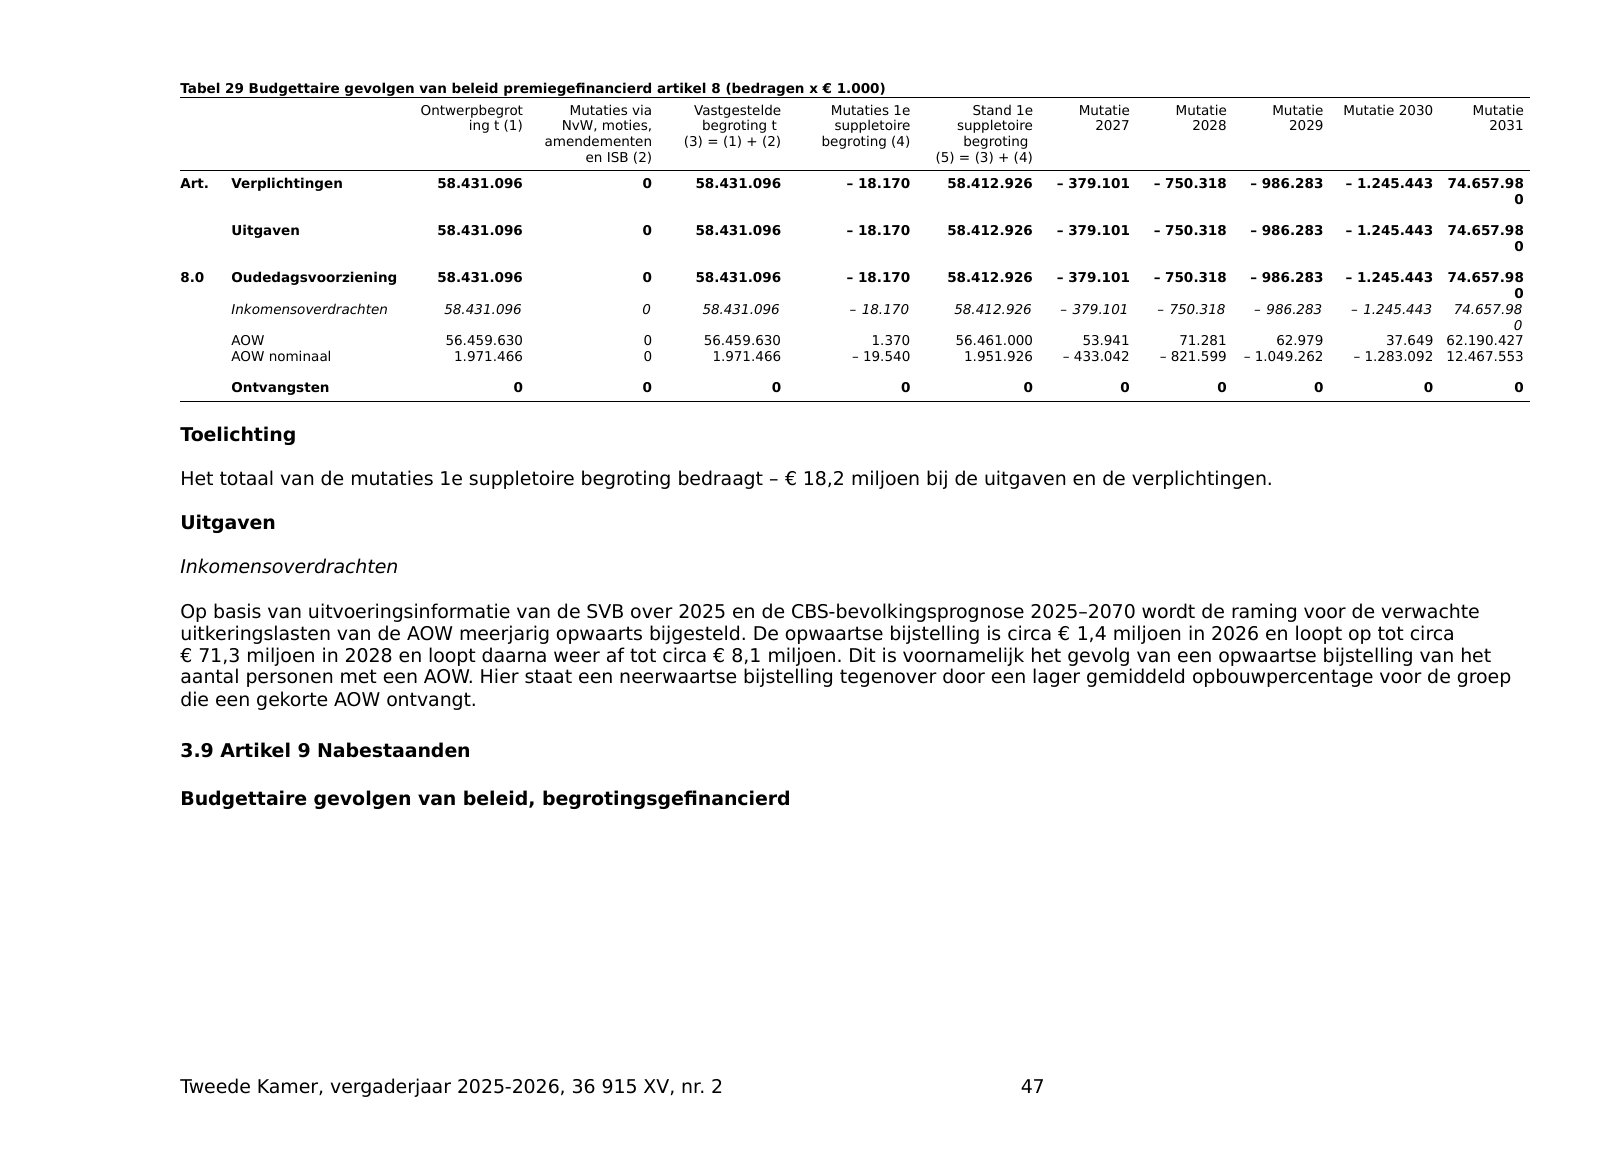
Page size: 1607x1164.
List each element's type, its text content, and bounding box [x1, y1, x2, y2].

table_cell 1.370 [787, 333, 916, 349]
table_cell [658, 365, 787, 380]
table_cell 58.412.926 [916, 223, 1039, 254]
table_cell [529, 254, 658, 270]
table_cell Mutatie 2029 [1233, 98, 1329, 170]
table_cell 58.412.926 [916, 302, 1039, 333]
table_cell – 1.049.262 [1233, 349, 1329, 364]
table_cell [529, 207, 658, 223]
table_cell 0 [529, 223, 658, 254]
table_cell – 1.283.092 [1329, 349, 1439, 364]
table_cell [225, 207, 412, 223]
table_cell Mutaties via NvW, moties, amendementen en ISB (2) [529, 98, 658, 170]
table_cell Mutatie 2031 [1439, 98, 1529, 170]
table_cell Mutaties 1e suppletoire begroting (4) [787, 98, 916, 170]
text Het totaal van de mutaties 1e suppletoire begroting bedraagt – € 18,2 miljoen bij de uitgaven en de verplichtingen. [180, 468, 1529, 490]
table_cell [180, 207, 225, 223]
table_cell – 1.245.443 [1329, 223, 1439, 254]
table_cell [1233, 254, 1329, 270]
subtitle 3.9 Artikel 9 Nabestaanden [180, 740, 1529, 762]
table_cell 1.971.466 [413, 349, 529, 364]
table_cell Mutatie 2028 [1136, 98, 1232, 170]
table_cell – 750.318 [1136, 171, 1232, 207]
table_cell – 379.101 [1039, 270, 1136, 302]
table_cell Mutatie 2030 [1329, 98, 1439, 170]
table_cell – 19.540 [787, 349, 916, 364]
table_cell 8.0 [180, 270, 225, 302]
table_cell – 821.599 [1136, 349, 1232, 364]
table_cell 58.431.096 [413, 171, 529, 207]
table_cell [916, 207, 1039, 223]
table_cell Art. [180, 171, 225, 207]
table_cell – 1.245.443 [1329, 302, 1439, 333]
table_cell 58.431.096 [658, 171, 787, 207]
table_cell [1329, 207, 1439, 223]
table_cell – 750.318 [1136, 302, 1232, 333]
table_cell 58.431.096 [658, 302, 787, 333]
table_cell 53.941 [1039, 333, 1136, 349]
table_cell [180, 333, 225, 349]
table_cell 58.431.096 [658, 223, 787, 254]
table_cell 0 [529, 270, 658, 302]
subtitle Budgettaire gevolgen van beleid, begrotingsgefinancierd [180, 787, 1529, 809]
table_cell Uitgaven [225, 223, 412, 254]
table_cell – 379.101 [1039, 171, 1136, 207]
table_cell 37.649 [1329, 333, 1439, 349]
table_cell 62.190.427 [1439, 333, 1529, 349]
table_cell [1233, 365, 1329, 380]
table_cell AOW nominaal [225, 349, 412, 364]
table_cell – 1.245.443 [1329, 171, 1439, 207]
table_cell [787, 254, 916, 270]
table_cell [1439, 365, 1529, 380]
table_cell [180, 98, 225, 170]
table_cell – 1.245.443 [1329, 270, 1439, 302]
table_cell 0 [529, 333, 658, 349]
table_cell [413, 254, 529, 270]
table_cell 58.431.096 [413, 302, 529, 333]
table_cell 0 [529, 171, 658, 207]
table_cell [1136, 254, 1232, 270]
table_cell – 18.170 [787, 302, 916, 333]
table_cell [1136, 207, 1232, 223]
table_cell Ontwerpbegroting t (1) [413, 98, 529, 170]
table_cell 0 [413, 380, 529, 401]
table_cell 56.461.000 [916, 333, 1039, 349]
table_cell 1.971.466 [658, 349, 787, 364]
table_cell 58.412.926 [916, 270, 1039, 302]
subtitle Toelichting [180, 424, 1529, 446]
table_cell [225, 98, 412, 170]
table_cell Mutatie 2027 [1039, 98, 1136, 170]
table_cell 0 [1439, 380, 1529, 401]
table_cell – 750.318 [1136, 270, 1232, 302]
table_cell – 986.283 [1233, 223, 1329, 254]
table_cell 12.467.553 [1439, 349, 1529, 364]
table_cell – 986.283 [1233, 270, 1329, 302]
table_cell 71.281 [1136, 333, 1232, 349]
table_cell 74.657.980 [1439, 223, 1529, 254]
table_cell 0 [1329, 380, 1439, 401]
table_cell Vastgestelde begroting t (3) = (1) + (2) [658, 98, 787, 170]
table_cell 1.951.926 [916, 349, 1039, 364]
table_cell 0 [658, 380, 787, 401]
table_cell [1233, 207, 1329, 223]
table_cell [225, 254, 412, 270]
table_cell – 18.170 [787, 171, 916, 207]
table_cell 56.459.630 [413, 333, 529, 349]
table_cell [1329, 254, 1439, 270]
table_cell 58.431.096 [413, 223, 529, 254]
table_cell 56.459.630 [658, 333, 787, 349]
table_cell 0 [529, 302, 658, 333]
table_cell Stand 1e suppletoire begroting (5) = (3) + (4) [916, 98, 1039, 170]
table_cell 74.657.980 [1439, 302, 1529, 333]
table_cell 58.412.926 [916, 171, 1039, 207]
table_cell [180, 254, 225, 270]
table_cell [658, 254, 787, 270]
table_cell [1039, 254, 1136, 270]
table_cell – 986.283 [1233, 302, 1329, 333]
table_cell 58.431.096 [413, 270, 529, 302]
table_cell 58.431.096 [658, 270, 787, 302]
table_cell Oudedagsvoorziening [225, 270, 412, 302]
table_cell [180, 365, 225, 380]
table_header Tabel 29 Budgettaire gevolgen van beleid premiegefinancierd artikel 8 (bedragen x € 1.000) [180, 81, 1529, 97]
table_cell 74.657.980 [1439, 171, 1529, 207]
table_cell – 18.170 [787, 223, 916, 254]
table_cell – 379.101 [1039, 302, 1136, 333]
table_cell – 433.042 [1039, 349, 1136, 364]
table_cell 0 [916, 380, 1039, 401]
table_cell [916, 365, 1039, 380]
table_cell – 986.283 [1233, 171, 1329, 207]
table_cell Inkomensoverdrachten [225, 302, 412, 333]
table_cell 74.657.980 [1439, 270, 1529, 302]
table_cell [1439, 254, 1529, 270]
table_cell 0 [529, 349, 658, 364]
table_cell [787, 207, 916, 223]
table_cell [1329, 365, 1439, 380]
table_cell – 379.101 [1039, 223, 1136, 254]
subtitle Uitgaven [180, 512, 1529, 534]
table_cell 0 [787, 380, 916, 401]
table_cell [1136, 365, 1232, 380]
table_cell AOW [225, 333, 412, 349]
table_cell 0 [529, 380, 658, 401]
table_cell [529, 365, 658, 380]
table_cell [225, 365, 412, 380]
table_cell [1039, 365, 1136, 380]
table_cell [180, 380, 225, 401]
table_cell [787, 365, 916, 380]
subtitle Inkomensoverdrachten [180, 556, 1529, 578]
table_cell Verplichtingen [225, 171, 412, 207]
table_cell [180, 302, 225, 333]
table_cell [916, 254, 1039, 270]
table_cell [1439, 207, 1529, 223]
table_cell [413, 365, 529, 380]
table_cell [180, 349, 225, 364]
table_cell [1039, 207, 1136, 223]
table_cell – 750.318 [1136, 223, 1232, 254]
table_cell 0 [1039, 380, 1136, 401]
table_cell 62.979 [1233, 333, 1329, 349]
table_cell [658, 207, 787, 223]
text Op basis van uitvoeringsinformatie van de SVB over 2025 en de CBS-bevolkingsprognose 2025–2070 wordt de raming voor de verwachte uitkeringslasten van de AOW meerjarig opwaarts bijgesteld. De opwaartse bijstelling is circa € 1,4 miljoen in 2026 en loopt op tot circa € 71,3 miljoen in 2028 en loopt daarna weer af tot circa € 8,1 miljoen. Dit is voornamelijk het gevolg van een opwaartse bijstelling van het aantal personen met een AOW. Hier staat een neerwaartse bijstelling tegenover door een lager gemiddeld opbouwpercentage voor de groep die een gekorte AOW ontvangt. [180, 601, 1529, 710]
table_cell 0 [1136, 380, 1232, 401]
table_cell [413, 207, 529, 223]
table_cell – 18.170 [787, 270, 916, 302]
table_cell Ontvangsten [225, 380, 412, 401]
table_cell 0 [1233, 380, 1329, 401]
table_cell [180, 223, 225, 254]
